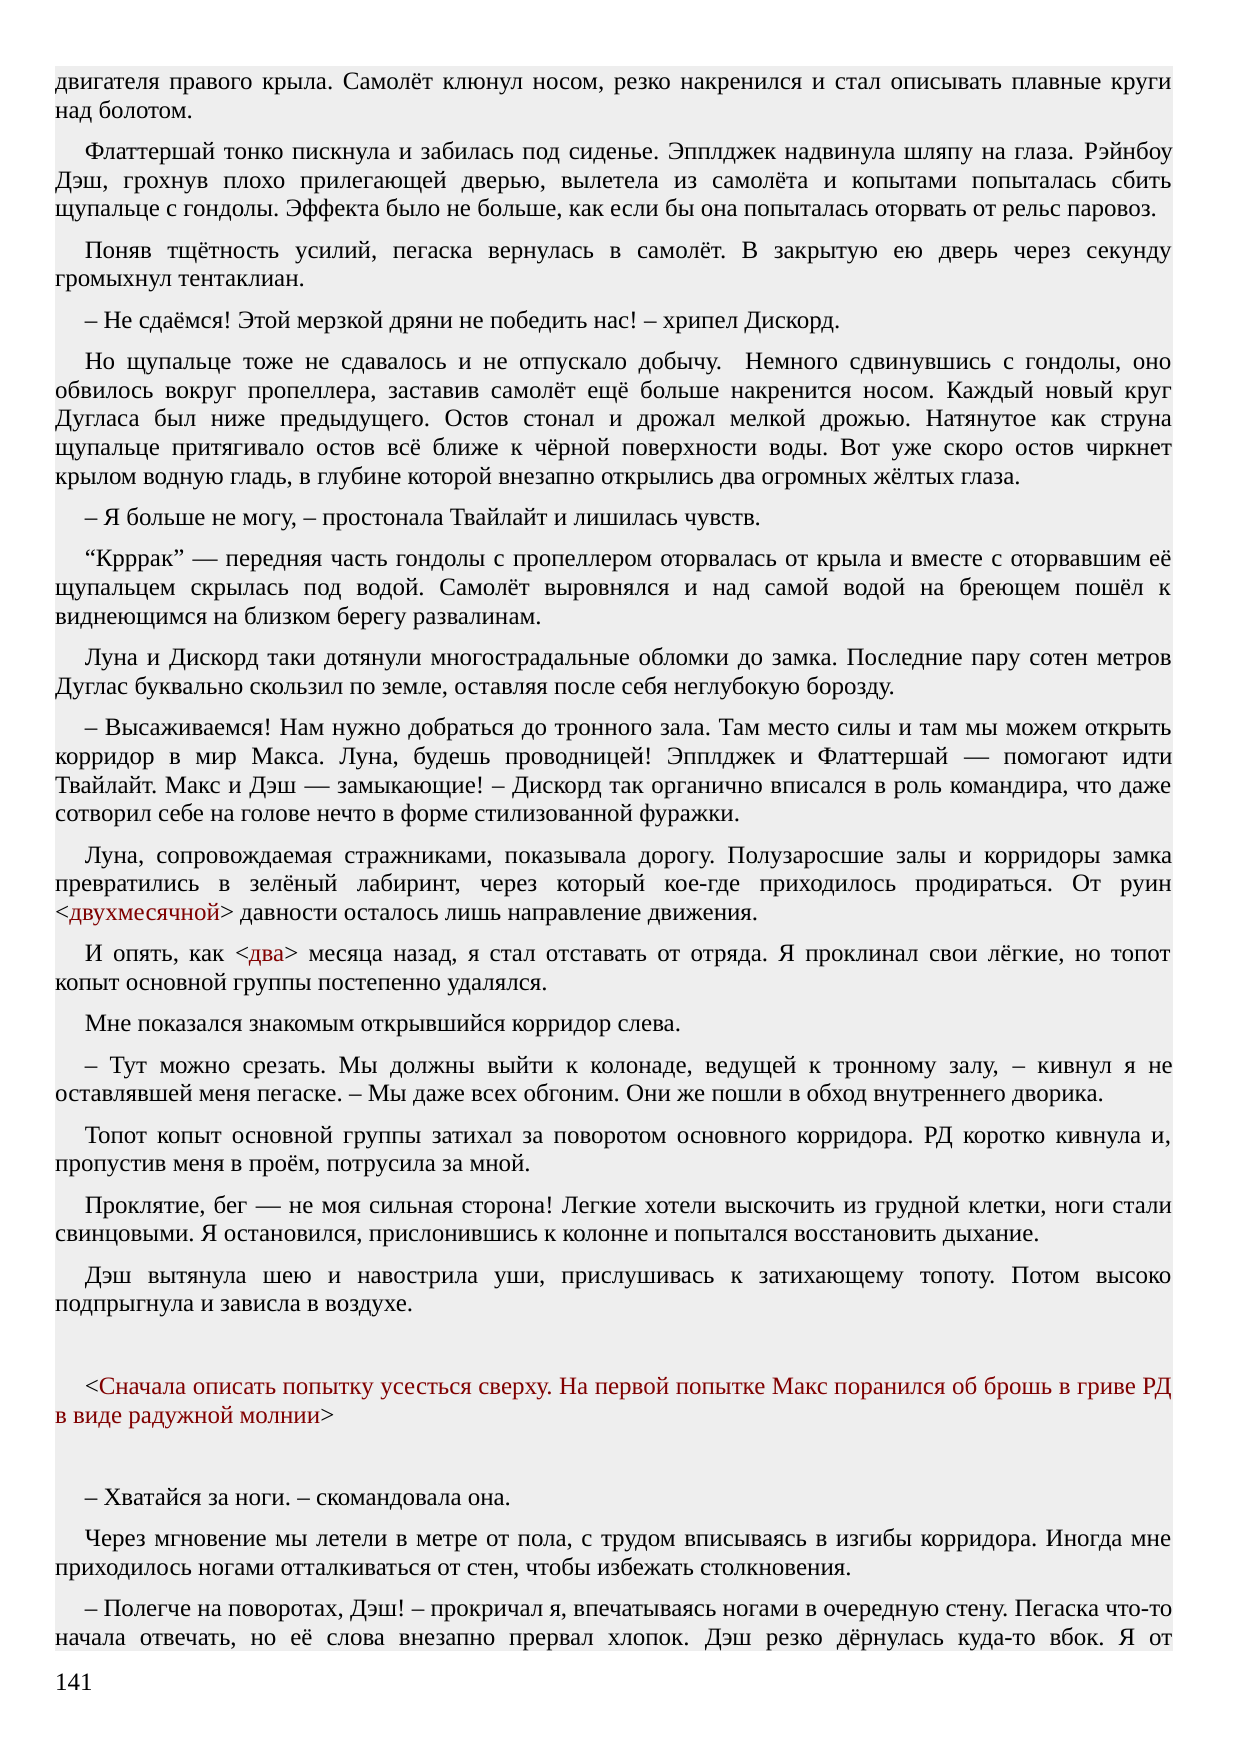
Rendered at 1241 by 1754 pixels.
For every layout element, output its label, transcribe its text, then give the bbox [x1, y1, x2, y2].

text Поняв тщётность усилий, пегаска вернулась в самолёт. В закрытую ею дверь через секунду громыхнул тентаклиан. [55, 235, 1173, 292]
text “Крррак” — передняя часть гондолы с пропеллером оторвалась от крыла и вместе с оторвавшим её щупальцем скрылась под водой. Самолёт выровнялся и над самой водой на бреющем пошёл к виднеющимся на близком берегу развалинам. [55, 543, 1173, 630]
text <Cначала описать попытку усесться сверху. На первой попытке Макс поранился об брошь в гриве РД в виде радужной молнии> [55, 1371, 1173, 1428]
text Но щупальце тоже не сдавалось и не отпускало добычу. Немного сдвинувшись с гондолы, оно обвилось вокруг пропеллера, заставив самолёт ещё больше накренится носом. Каждый новый круг Дугласа был ниже предыдущего. Остов стонал и дрожал мелкой дрожью. Натянутое как струна щупальце притягивало остов всё ближе к чёрной поверхности воды. Вот уже скоро остов чиркнет крылом водную гладь, в глубине которой внезапно открылись два огромных жёлтых глаза. [55, 346, 1173, 490]
text – Не сдаёмся! Этой мерзкой дряни не победить нас! – хрипел Дискорд. [55, 305, 1173, 333]
text – Я больше не могу, – простонала Твайлайт и лишилась чувств. [55, 502, 1173, 531]
text – Хватайся за ноги. – скомандовала она. [55, 1482, 1173, 1511]
text – Высаживаемся! Нам нужно добраться до тронного зала. Там место силы и там мы можем открыть корридор в мир Макса. Луна, будешь проводницей! Эпплджек и Флаттершай — помогают идти Твайлайт. Макс и Дэш — замыкающие! – Дискорд так органично вписался в роль командира, что даже сотворил себе на голове нечто в форме стилизованной фуражки. [55, 712, 1173, 827]
text Проклятие, бег — не моя сильная сторона! Легкие хотели выскочить из грудной клетки, ноги стали свинцовыми. Я остановился, прислонившись к колонне и попытался восстановить дыхание. [55, 1190, 1173, 1247]
text Луна и Дискорд таки дотянули многострадальные обломки до замка. Последние пару сотен метров Дуглас буквально скользил по земле, оставляя после себя неглубокую борозду. [55, 642, 1173, 700]
text двигателя правого крыла. Самолёт клюнул носом, резко накренился и стал описывать плавные круги над болотом. [55, 66, 1173, 123]
text Флаттершай тонко пискнула и забилась под сиденье. Эпплджек надвинула шляпу на глаза. Рэйнбоу Дэш, грохнув плохо прилегающей дверью, вылетела из самолёта и копытами попыталась сбить щупальце с гондолы. Эффекта было не больше, как если бы она попыталась оторвать от рельс паровоз. [55, 136, 1173, 222]
text Мне показался знакомым открывшийся корридор слева. [55, 1008, 1173, 1037]
text Через мгновение мы летели в метре от пола, с трудом вписываясь в изгибы корридора. Иногда мне приходилось ногами отталкиваться от стен, чтобы избежать столкновения. [55, 1523, 1173, 1581]
text Луна, сопровождаемая стражниками, показывала дорогу. Полузаросшие залы и корридоры замка превратились в зелёный лабиринт, через который кое-где приходилось продираться. От руин <двухмесячной> давности осталось лишь направление движения. [55, 840, 1173, 926]
text И опять, как <два> месяца назад, я стал отставать от отряда. Я проклинал свои лёгкие, но топот копыт основной группы постепенно удалялся. [55, 938, 1173, 996]
text – Полегче на поворотах, Дэш! – прокричал я, впечатываясь ногами в очередную стену. Пегаска что-то начала отвечать, но её слова внезапно прервал хлопок. Дэш резко дёрнулась куда-то вбок. Я от [55, 1593, 1173, 1651]
text Топот копыт основной группы затихал за поворотом основного корридора. РД коротко кивнула и, пропустив меня в проём, потрусила за мной. [55, 1120, 1173, 1177]
text Дэш вытянула шею и навострила уши, прислушивась к затихающему топоту. Потом высоко подпрыгнула и зависла в воздухе. [55, 1260, 1173, 1317]
text – Тут можно срезать. Мы должны выйти к колонаде, ведущей к тронному залу, – кивнул я не оставлявшей меня пегаске. – Мы даже всех обгоним. Они же пошли в обход внутреннего дворика. [55, 1050, 1173, 1107]
